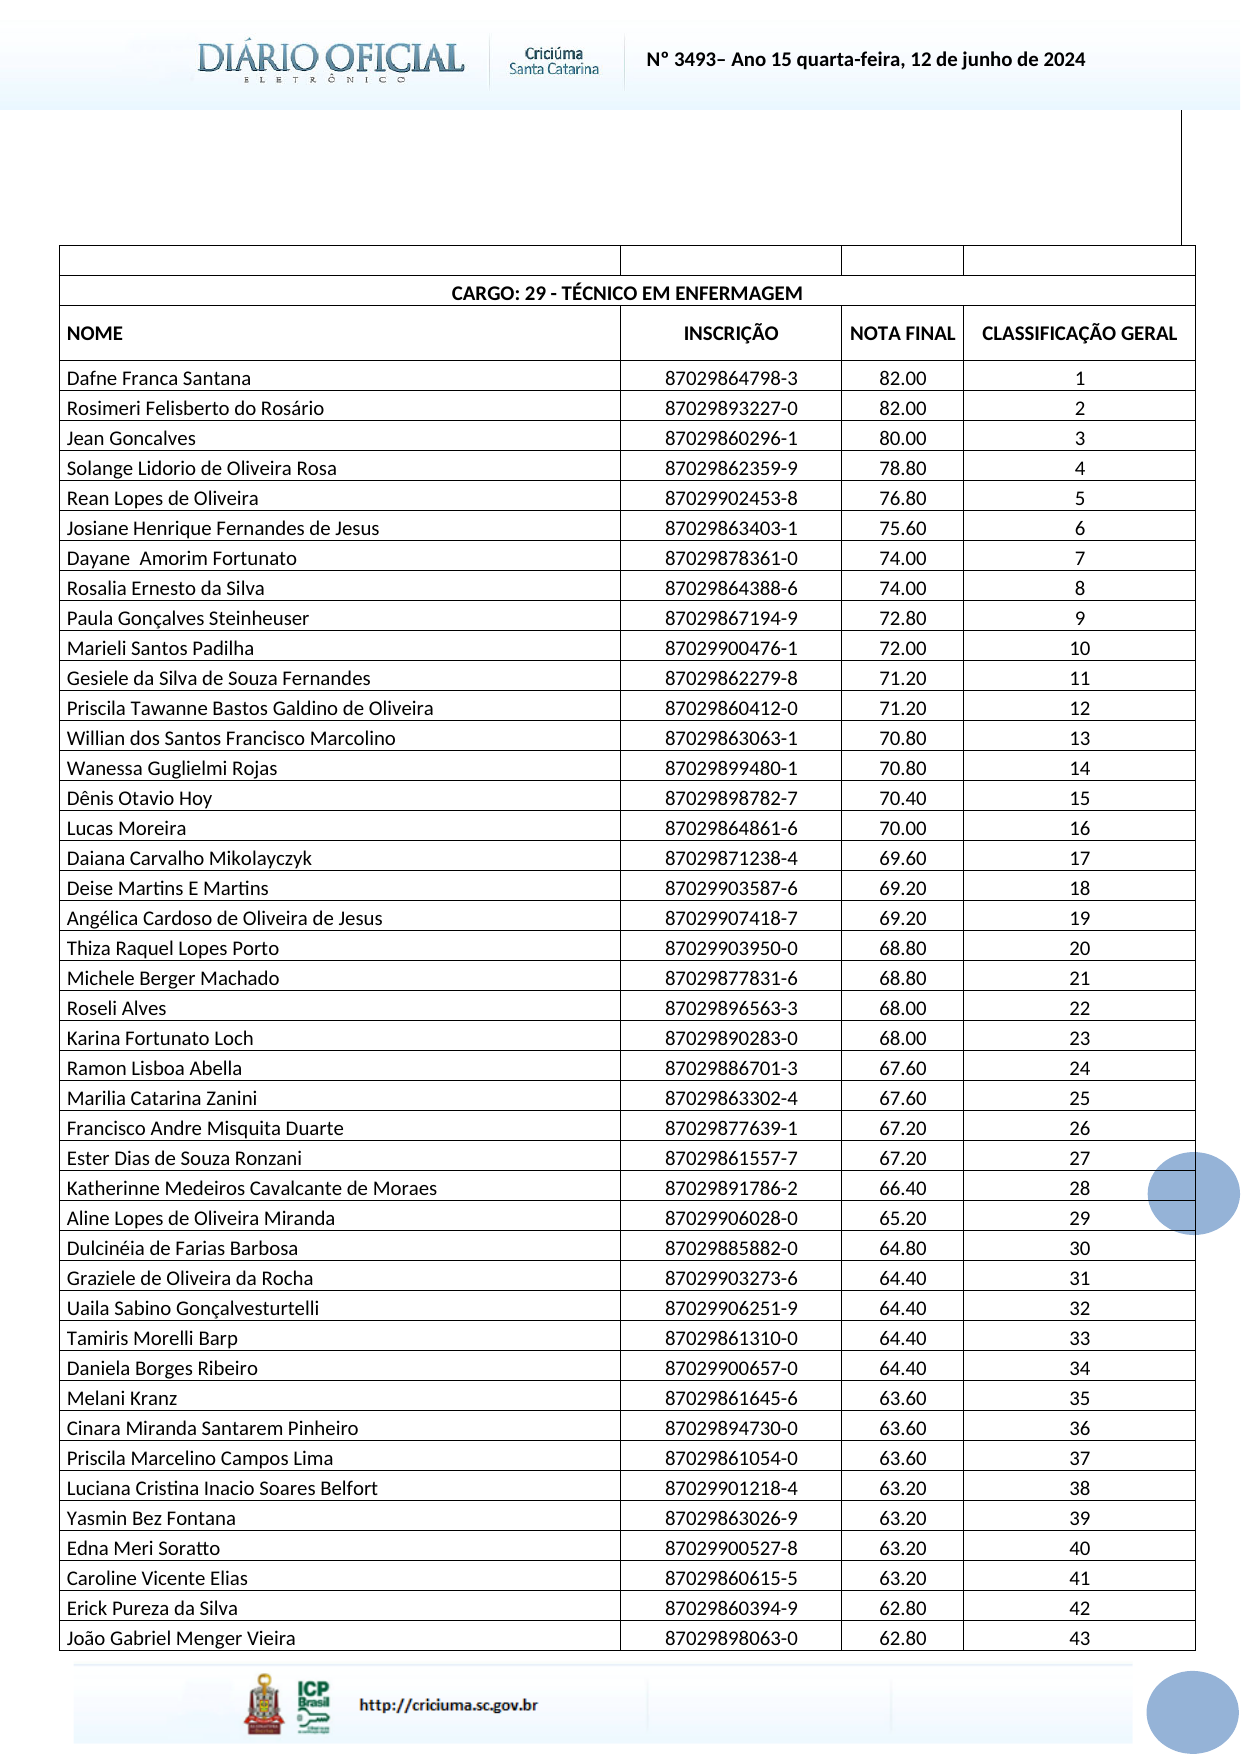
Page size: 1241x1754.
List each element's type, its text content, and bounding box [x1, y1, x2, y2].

table_cell 41 [964, 1561, 1195, 1590]
table_cell Graziele de Oliveira da Rocha [60, 1261, 620, 1290]
table_cell 67.20 [842, 1141, 963, 1170]
table_cell 87029898063-0 [621, 1621, 841, 1650]
table_cell 80.00 [842, 421, 963, 450]
table_cell 28 [964, 1171, 1154, 1200]
table_cell 87029864798-3 [621, 361, 841, 390]
table_cell 87029906028-0 [621, 1201, 841, 1230]
table_cell Dafne Franca Santana [60, 361, 620, 390]
table_cell 13 [964, 721, 1195, 750]
table_cell 9 [964, 601, 1195, 630]
table_cell 87029864388-6 [621, 571, 841, 600]
table_cell 63.60 [842, 1441, 963, 1470]
table_cell 87029903587-6 [621, 871, 841, 900]
table_cell 87029860394-9 [621, 1591, 841, 1620]
table_cell 87029860296-1 [621, 421, 841, 450]
table_cell Lucas Moreira [60, 811, 620, 840]
table_cell 36 [964, 1411, 1195, 1440]
table_cell 87029903273-6 [621, 1261, 841, 1290]
table_cell 87029902453-8 [621, 481, 841, 510]
table_cell Marilia Catarina Zanini [60, 1081, 620, 1110]
table_cell 5 [964, 481, 1195, 510]
table_cell 63.20 [842, 1561, 963, 1590]
table_cell 25 [964, 1081, 1195, 1110]
table_cell Dulcinéia de Farias Barbosa [60, 1231, 620, 1260]
table_cell Deise Martins E Martins [60, 871, 620, 900]
table_cell Priscila Marcelino Campos Lima [60, 1441, 620, 1470]
table_cell 68.80 [842, 931, 963, 960]
table_cell 87029891786-2 [621, 1171, 841, 1200]
table_cell 63.60 [842, 1411, 963, 1440]
table_cell 87029871238-4 [621, 841, 841, 870]
table_cell 70.40 [842, 781, 963, 810]
table_cell 87029877831-6 [621, 961, 841, 990]
table_cell 87029886701-3 [621, 1051, 841, 1080]
table_cell Melani Kranz [60, 1381, 620, 1410]
table_cell 70.80 [842, 721, 963, 750]
table_cell 38 [964, 1471, 1195, 1500]
table_cell Karina Fortunato Loch [60, 1021, 620, 1050]
table_cell Erick Pureza da Silva [60, 1591, 620, 1620]
table_cell 12 [964, 691, 1195, 720]
table_cell 64.40 [842, 1261, 963, 1290]
table_cell 66.40 [842, 1171, 963, 1200]
table_cell 87029907418-7 [621, 901, 841, 930]
table_cell Daniela Borges Ribeiro [60, 1351, 620, 1380]
table_cell Uaila Sabino Gonçalvesturtelli [60, 1291, 620, 1320]
table_cell 43 [964, 1621, 1195, 1650]
table_cell 65.20 [842, 1201, 963, 1230]
table_cell [842, 246, 963, 275]
table_cell 64.40 [842, 1291, 963, 1320]
table_cell 39 [964, 1501, 1195, 1530]
table_cell 20 [964, 931, 1195, 960]
table_cell 62.80 [842, 1591, 963, 1620]
table_cell 63.20 [842, 1471, 963, 1500]
table_cell 75.60 [842, 511, 963, 540]
table_cell 87029885882-0 [621, 1231, 841, 1260]
table_cell 87029860412-0 [621, 691, 841, 720]
table_cell Luciana Cristina Inacio Soares Belfort [60, 1471, 620, 1500]
table_cell 76.80 [842, 481, 963, 510]
table_cell Angélica Cardoso de Oliveira de Jesus [60, 901, 620, 930]
table_cell Jean Goncalves [60, 421, 620, 450]
table_cell 40 [964, 1531, 1195, 1560]
table_cell Rean Lopes de Oliveira [60, 481, 620, 510]
table_cell 87029900527-8 [621, 1531, 841, 1560]
table_cell 21 [964, 961, 1195, 990]
table_cell 35 [964, 1381, 1195, 1410]
table_cell INSCRIÇÃO [621, 306, 841, 360]
table_cell [964, 246, 1195, 275]
table_cell 87029860615-5 [621, 1561, 841, 1590]
table_cell CARGO: 29 - TÉCNICO EM ENFERMAGEM [60, 276, 1195, 305]
table_cell 71.20 [842, 661, 963, 690]
table_cell 63.20 [842, 1501, 963, 1530]
table_cell 33 [964, 1321, 1195, 1350]
table_cell 7 [964, 541, 1195, 570]
table_cell 42 [964, 1591, 1195, 1620]
table_cell 87029861054-0 [621, 1441, 841, 1470]
table_cell Gesiele da Silva de Souza Fernandes [60, 661, 620, 690]
table_cell 22 [964, 991, 1195, 1020]
table_cell 87029894730-0 [621, 1411, 841, 1440]
table_cell 87029898782-7 [621, 781, 841, 810]
table_cell NOME [60, 306, 620, 360]
table_cell Wanessa Guglielmi Rojas [60, 751, 620, 780]
table_cell Francisco Andre Misquita Duarte [60, 1111, 620, 1140]
table_cell 30 [964, 1231, 1195, 1260]
table_cell 68.80 [842, 961, 963, 990]
table_cell 87029861557-7 [621, 1141, 841, 1170]
table_cell [621, 246, 841, 275]
table_cell 87029900476-1 [621, 631, 841, 660]
table_cell Edna Meri Soratto [60, 1531, 620, 1560]
table_cell 82.00 [842, 391, 963, 420]
table_cell 19 [964, 901, 1195, 930]
table_cell Tamiris Morelli Barp [60, 1321, 620, 1350]
table_cell 87029867194-9 [621, 601, 841, 630]
table_cell 4 [964, 451, 1195, 480]
table_cell 10 [964, 631, 1195, 660]
table_cell 63.20 [842, 1531, 963, 1560]
table_cell 87029906251-9 [621, 1291, 841, 1320]
table_cell 6 [964, 511, 1195, 540]
table_cell 63.60 [842, 1381, 963, 1410]
table_cell CLASSIFICAÇÃO GERAL [964, 306, 1195, 360]
table_cell 68.00 [842, 1021, 963, 1050]
table_cell 18 [964, 871, 1195, 900]
table_cell Ramon Lisboa Abella [60, 1051, 620, 1080]
table_cell 87029878361-0 [621, 541, 841, 570]
table_cell Ester Dias de Souza Ronzani [60, 1141, 620, 1170]
table_cell 87029864861-6 [621, 811, 841, 840]
table_cell 78.80 [842, 451, 963, 480]
table_cell Daiana Carvalho Mikolayczyk [60, 841, 620, 870]
table_cell 2 [964, 391, 1195, 420]
table_cell 67.60 [842, 1051, 963, 1080]
table_cell Aline Lopes de Oliveira Miranda [60, 1201, 620, 1230]
table_cell Katherinne Medeiros Cavalcante de Moraes [60, 1171, 620, 1200]
table_cell 8 [964, 571, 1195, 600]
table_cell 14 [964, 751, 1195, 780]
table_cell Marieli Santos Padilha [60, 631, 620, 660]
table_cell [60, 246, 620, 275]
table_cell Priscila Tawanne Bastos Galdino de Oliveira [60, 691, 620, 720]
table_cell 72.80 [842, 601, 963, 630]
table_cell 69.20 [842, 871, 963, 900]
table_cell 87029863302-4 [621, 1081, 841, 1110]
table_cell 11 [964, 661, 1195, 690]
table_cell 87029863403-1 [621, 511, 841, 540]
table_cell 27 [964, 1141, 1195, 1170]
table_cell João Gabriel Menger Vieira [60, 1621, 620, 1650]
table_cell 74.00 [842, 571, 963, 600]
table_cell 24 [964, 1051, 1195, 1080]
table_cell 31 [964, 1261, 1195, 1290]
table_cell Cinara Miranda Santarem Pinheiro [60, 1411, 620, 1440]
table_cell 3 [964, 421, 1195, 450]
table_cell 87029877639-1 [621, 1111, 841, 1140]
table_cell 69.20 [842, 901, 963, 930]
table_cell 87029861645-6 [621, 1381, 841, 1410]
table_cell 87029861310-0 [621, 1321, 841, 1350]
table_cell 69.60 [842, 841, 963, 870]
table_cell 87029862359-9 [621, 451, 841, 480]
table_cell 15 [964, 781, 1195, 810]
table_cell Rosalia Ernesto da Silva [60, 571, 620, 600]
table_cell 74.00 [842, 541, 963, 570]
table_cell 26 [964, 1111, 1195, 1140]
table_cell Caroline Vicente Elias [60, 1561, 620, 1590]
table_cell 32 [964, 1291, 1195, 1320]
table_cell Yasmin Bez Fontana [60, 1501, 620, 1530]
table_cell Dayane Amorim Fortunato [60, 541, 620, 570]
table_cell 82.00 [842, 361, 963, 390]
table_cell 71.20 [842, 691, 963, 720]
table_cell Rosimeri Felisberto do Rosário [60, 391, 620, 420]
table_cell 87029903950-0 [621, 931, 841, 960]
table_cell Solange Lidorio de Oliveira Rosa [60, 451, 620, 480]
table_cell 87029893227-0 [621, 391, 841, 420]
table_cell NOTA FINAL [842, 306, 963, 360]
table_cell 72.00 [842, 631, 963, 660]
table_cell 23 [964, 1021, 1195, 1050]
table_cell Thiza Raquel Lopes Porto [60, 931, 620, 960]
table_cell 16 [964, 811, 1195, 840]
table_cell 87029896563-3 [621, 991, 841, 1020]
table_cell 67.20 [842, 1111, 963, 1140]
table_cell 87029863063-1 [621, 721, 841, 750]
table_cell 87029862279-8 [621, 661, 841, 690]
table_cell 87029863026-9 [621, 1501, 841, 1530]
table_cell Willian dos Santos Francisco Marcolino [60, 721, 620, 750]
table_cell 68.00 [842, 991, 963, 1020]
table_cell Roseli Alves [60, 991, 620, 1020]
table_cell 62.80 [842, 1621, 963, 1650]
table_cell 64.40 [842, 1321, 963, 1350]
table_cell 29 [964, 1201, 1169, 1230]
table_cell 87029901218-4 [621, 1471, 841, 1500]
table_cell Paula Gonçalves Steinheuser [60, 601, 620, 630]
table_cell 34 [964, 1351, 1195, 1380]
table_cell Josiane Henrique Fernandes de Jesus [60, 511, 620, 540]
table_cell 67.60 [842, 1081, 963, 1110]
table_cell 87029890283-0 [621, 1021, 841, 1050]
table_cell 87029900657-0 [621, 1351, 841, 1380]
table_cell 70.00 [842, 811, 963, 840]
table_cell 64.40 [842, 1351, 963, 1380]
table_cell 64.80 [842, 1231, 963, 1260]
table_cell Dênis Otavio Hoy [60, 781, 620, 810]
table_cell 70.80 [842, 751, 963, 780]
table_cell 37 [964, 1441, 1195, 1470]
table_cell 1 [964, 361, 1195, 390]
table_cell 17 [964, 841, 1195, 870]
table_cell 87029899480-1 [621, 751, 841, 780]
table_cell Michele Berger Machado [60, 961, 620, 990]
